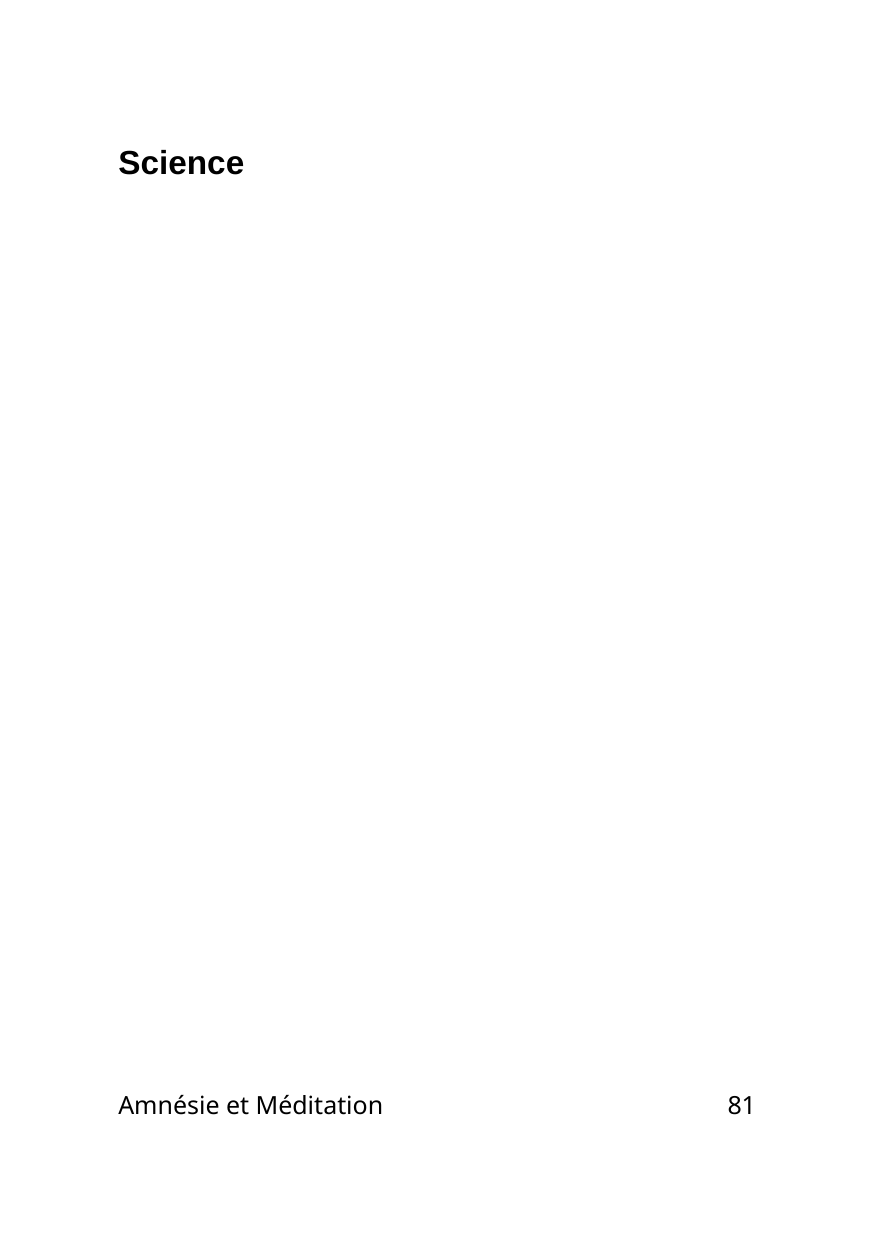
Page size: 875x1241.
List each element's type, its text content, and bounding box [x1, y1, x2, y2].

subtitle Science [118, 143, 756, 182]
